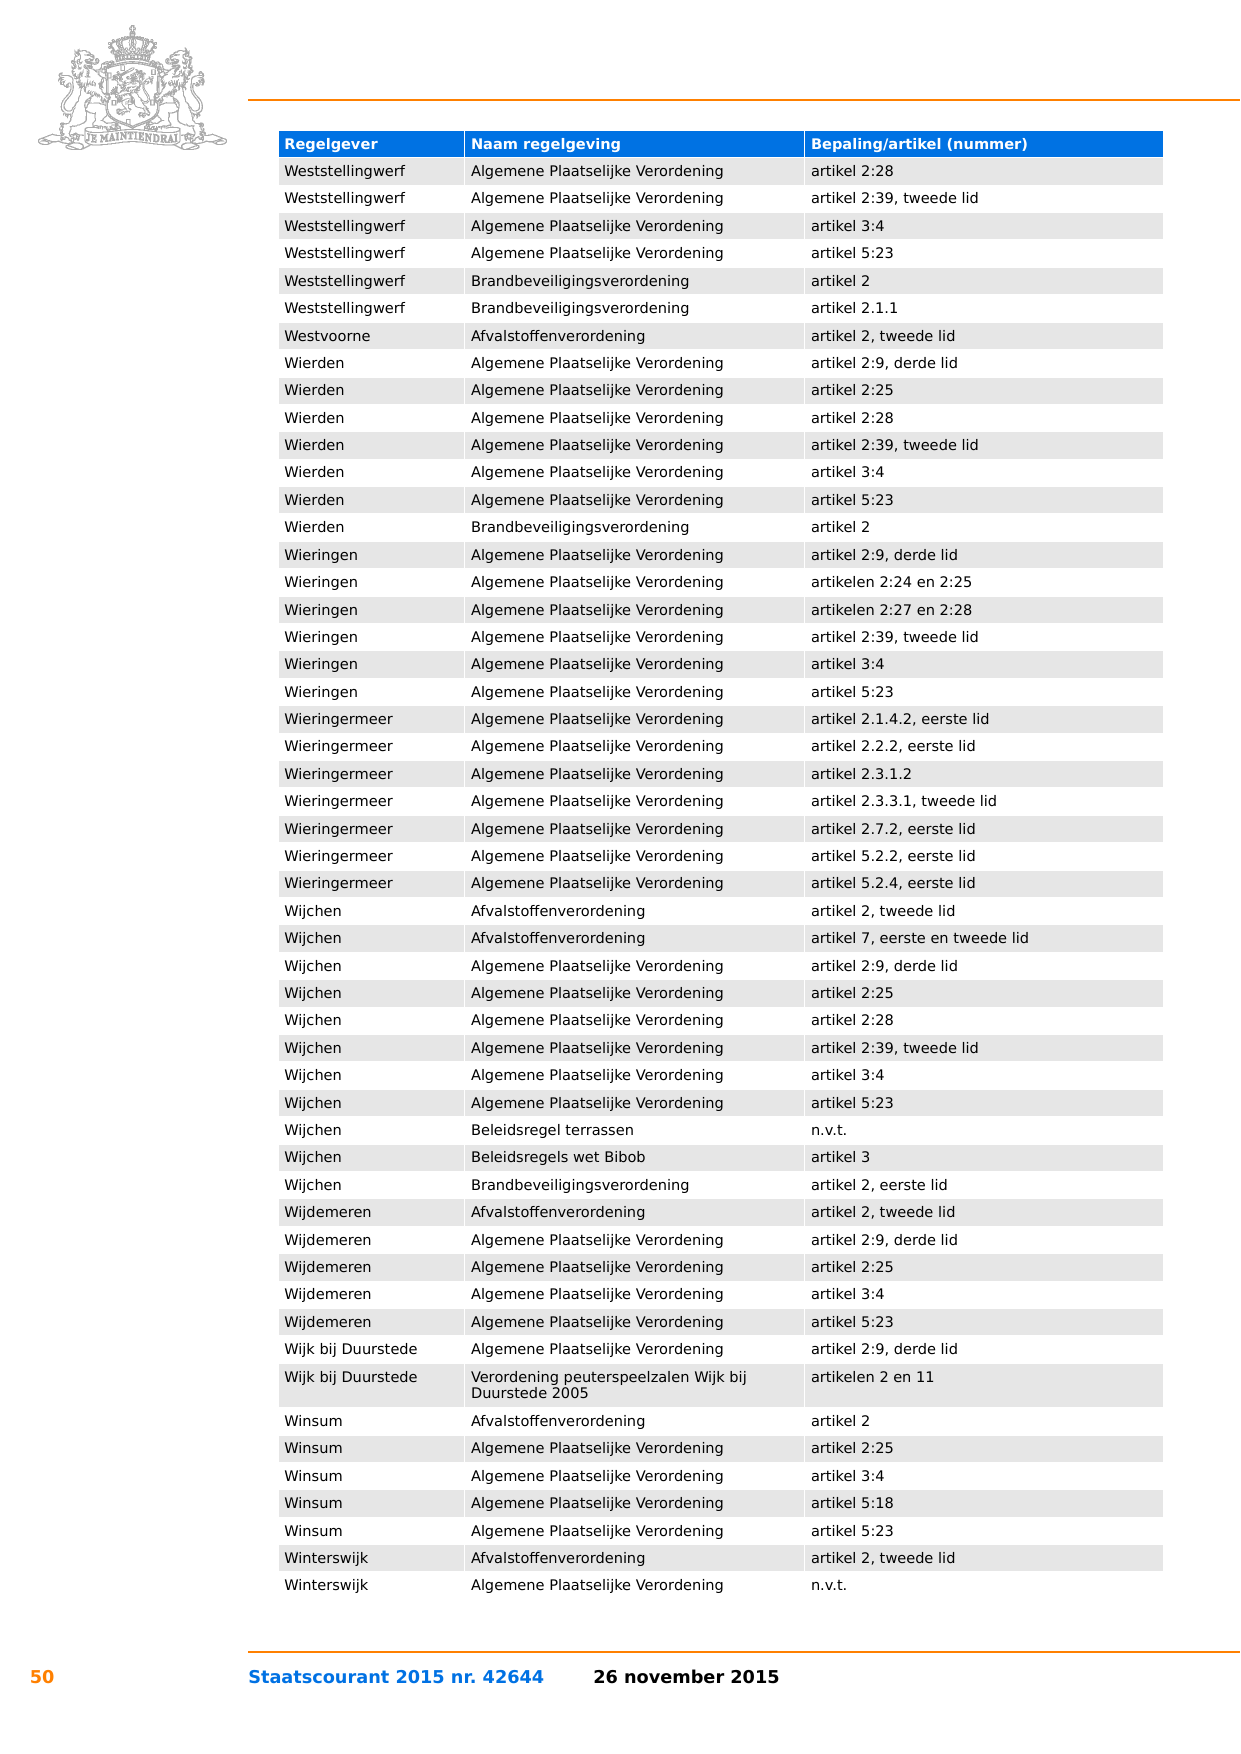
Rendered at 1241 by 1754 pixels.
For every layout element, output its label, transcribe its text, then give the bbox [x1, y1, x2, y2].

table_cell Algemene Plaatselijke Verordening [465, 734, 804, 760]
table_cell Algemene Plaatselijke Verordening [465, 186, 804, 212]
table_cell artikel 2:39, tweede lid [805, 432, 1163, 459]
table_cell Winsum [279, 1408, 464, 1434]
table_cell Afvalstoffenverordening [465, 323, 804, 349]
table_cell Algemene Plaatselijke Verordening [465, 432, 804, 459]
table_cell Algemene Plaatselijke Verordening [465, 789, 804, 815]
table_cell artikel 3:4 [805, 651, 1163, 678]
table_cell Wieringermeer [279, 789, 464, 815]
table_cell Wijchen [279, 1172, 464, 1198]
table_cell Wierden [279, 487, 464, 513]
table_cell Afvalstoffenverordening [465, 898, 804, 924]
table_cell Algemene Plaatselijke Verordening [465, 378, 804, 404]
table_cell artikel 2, tweede lid [805, 1545, 1163, 1571]
table_cell artikel 5:23 [805, 1090, 1163, 1116]
table_cell artikel 2.1.1 [805, 295, 1163, 322]
table_cell Algemene Plaatselijke Verordening [465, 1336, 804, 1363]
table_cell Algemene Plaatselijke Verordening [465, 1008, 804, 1034]
table_cell Algemene Plaatselijke Verordening [465, 569, 804, 596]
table_cell Westvoorne [279, 323, 464, 349]
table_cell Algemene Plaatselijke Verordening [465, 1463, 804, 1489]
table_cell Wijchen [279, 1008, 464, 1034]
table_cell Algemene Plaatselijke Verordening [465, 651, 804, 678]
table_cell n.v.t. [805, 1573, 1163, 1599]
table_cell Algemene Plaatselijke Verordening [465, 871, 804, 897]
table_cell Wijchen [279, 925, 464, 952]
table_cell artikel 5:23 [805, 241, 1163, 267]
table_cell Wierden [279, 378, 464, 404]
table_cell Wijdemeren [279, 1282, 464, 1308]
table_cell Wieringen [279, 542, 464, 568]
table_cell Algemene Plaatselijke Verordening [465, 158, 804, 185]
table_cell artikelen 2:27 en 2:28 [805, 597, 1163, 623]
table_cell artikel 2:28 [805, 1008, 1163, 1034]
table_cell artikel 5:23 [805, 1309, 1163, 1335]
table_cell Algemene Plaatselijke Verordening [465, 706, 804, 733]
table_cell artikel 2.7.2, eerste lid [805, 816, 1163, 842]
table_cell Wijchen [279, 953, 464, 979]
table_cell Afvalstoffenverordening [465, 1408, 804, 1434]
table_cell artikel 2:39, tweede lid [805, 624, 1163, 650]
table_cell Algemene Plaatselijke Verordening [465, 1309, 804, 1335]
table_cell Algemene Plaatselijke Verordening [465, 1227, 804, 1253]
table_cell Wijk bij Duurstede [279, 1336, 464, 1363]
table_cell Wieringen [279, 569, 464, 596]
table_cell Algemene Plaatselijke Verordening [465, 1436, 804, 1462]
table_cell Afvalstoffenverordening [465, 1199, 804, 1226]
table_cell Winterswijk [279, 1545, 464, 1571]
table_cell Algemene Plaatselijke Verordening [465, 1063, 804, 1089]
picture [38, 25, 227, 150]
table_cell Wijchen [279, 1063, 464, 1089]
table_cell Wijchen [279, 1035, 464, 1061]
table_cell artikel 2:9, derde lid [805, 350, 1163, 376]
table_cell Algemene Plaatselijke Verordening [465, 1254, 804, 1281]
table_cell Wieringermeer [279, 843, 464, 869]
table_cell Algemene Plaatselijke Verordening [465, 1035, 804, 1061]
table_cell Algemene Plaatselijke Verordening [465, 1518, 804, 1544]
table_cell Weststellingwerf [279, 268, 464, 294]
table_cell artikel 2:25 [805, 1436, 1163, 1462]
table_cell Algemene Plaatselijke Verordening [465, 213, 804, 239]
table_cell artikel 2:9, derde lid [805, 542, 1163, 568]
table_cell artikel 2, tweede lid [805, 323, 1163, 349]
table_header Bepaling/artikel (nummer) [805, 131, 1163, 157]
table_cell Algemene Plaatselijke Verordening [465, 980, 804, 1007]
table_cell Wierden [279, 350, 464, 376]
table_cell Afvalstoffenverordening [465, 1545, 804, 1571]
table_cell Wijdemeren [279, 1199, 464, 1226]
table_cell artikel 2, tweede lid [805, 898, 1163, 924]
table_cell Wijchen [279, 1090, 464, 1116]
table_cell artikel 5:23 [805, 679, 1163, 705]
table_cell artikel 2:25 [805, 378, 1163, 404]
table_cell artikel 2:9, derde lid [805, 953, 1163, 979]
table_cell artikel 3 [805, 1145, 1163, 1171]
table_cell Brandbeveiligingsverordening [465, 295, 804, 322]
table_cell Wierden [279, 460, 464, 486]
table_cell artikel 2:25 [805, 980, 1163, 1007]
table_cell Algemene Plaatselijke Verordening [465, 843, 804, 869]
table_cell artikel 5.2.2, eerste lid [805, 843, 1163, 869]
table_cell artikel 2.3.1.2 [805, 761, 1163, 787]
table_cell Algemene Plaatselijke Verordening [465, 460, 804, 486]
table_cell artikelen 2 en 11 [805, 1364, 1163, 1407]
table_cell Wieringermeer [279, 871, 464, 897]
table_cell Wieringen [279, 651, 464, 678]
table_cell Winsum [279, 1463, 464, 1489]
table_cell Algemene Plaatselijke Verordening [465, 487, 804, 513]
table_cell artikel 2.2.2, eerste lid [805, 734, 1163, 760]
table_cell Wieringen [279, 624, 464, 650]
table_cell Winsum [279, 1490, 464, 1517]
table_cell Weststellingwerf [279, 158, 464, 185]
table_cell Wieringen [279, 679, 464, 705]
table_cell Verordening peuterspeelzalen Wijk bij Duurstede 2005 [465, 1364, 804, 1407]
table_cell Algemene Plaatselijke Verordening [465, 597, 804, 623]
table_cell Winsum [279, 1518, 464, 1544]
table_cell Algemene Plaatselijke Verordening [465, 761, 804, 787]
table_cell artikel 2 [805, 1408, 1163, 1434]
table_cell Algemene Plaatselijke Verordening [465, 542, 804, 568]
table_cell n.v.t. [805, 1117, 1163, 1143]
table_header Regelgever [279, 131, 464, 157]
table_cell artikel 2 [805, 515, 1163, 541]
table_cell artikel 3:4 [805, 1063, 1163, 1089]
table_cell artikel 2.1.4.2, eerste lid [805, 706, 1163, 733]
table_cell Wieringermeer [279, 734, 464, 760]
table_cell Wierden [279, 432, 464, 459]
table_cell Algemene Plaatselijke Verordening [465, 816, 804, 842]
table_cell Algemene Plaatselijke Verordening [465, 405, 804, 431]
table_cell Wijdemeren [279, 1254, 464, 1281]
table_cell Algemene Plaatselijke Verordening [465, 953, 804, 979]
table_cell Algemene Plaatselijke Verordening [465, 1573, 804, 1599]
table_cell Weststellingwerf [279, 241, 464, 267]
table_cell artikel 5:23 [805, 1518, 1163, 1544]
table_cell Afvalstoffenverordening [465, 925, 804, 952]
table_cell artikel 3:4 [805, 1282, 1163, 1308]
table_cell artikel 7, eerste en tweede lid [805, 925, 1163, 952]
table_cell artikel 2:39, tweede lid [805, 1035, 1163, 1061]
table_cell Brandbeveiligingsverordening [465, 515, 804, 541]
table_cell artikel 3:4 [805, 460, 1163, 486]
table_cell artikelen 2:24 en 2:25 [805, 569, 1163, 596]
table_cell artikel 2:28 [805, 405, 1163, 431]
table_cell Algemene Plaatselijke Verordening [465, 679, 804, 705]
table_cell Weststellingwerf [279, 186, 464, 212]
table_cell Algemene Plaatselijke Verordening [465, 350, 804, 376]
table_cell Brandbeveiligingsverordening [465, 268, 804, 294]
table_cell artikel 3:4 [805, 1463, 1163, 1489]
table_cell Brandbeveiligingsverordening [465, 1172, 804, 1198]
table_cell artikel 2:39, tweede lid [805, 186, 1163, 212]
table_cell Wijdemeren [279, 1309, 464, 1335]
table_cell artikel 2, tweede lid [805, 1199, 1163, 1226]
table_cell Wieringen [279, 597, 464, 623]
table_cell Wijchen [279, 898, 464, 924]
table_cell artikel 2 [805, 268, 1163, 294]
table_cell artikel 5:18 [805, 1490, 1163, 1517]
table_cell Wijdemeren [279, 1227, 464, 1253]
table_cell Wijchen [279, 1117, 464, 1143]
table_cell Algemene Plaatselijke Verordening [465, 1490, 804, 1517]
table_cell Winsum [279, 1436, 464, 1462]
table_cell Wieringermeer [279, 706, 464, 733]
table_cell Algemene Plaatselijke Verordening [465, 241, 804, 267]
table_cell Wijk bij Duurstede [279, 1364, 464, 1407]
table_cell artikel 2:9, derde lid [805, 1227, 1163, 1253]
table_cell Wieringermeer [279, 761, 464, 787]
table_cell artikel 2.3.3.1, tweede lid [805, 789, 1163, 815]
table_cell artikel 5:23 [805, 487, 1163, 513]
table_cell Algemene Plaatselijke Verordening [465, 1282, 804, 1308]
table_cell Weststellingwerf [279, 213, 464, 239]
table_cell artikel 2:25 [805, 1254, 1163, 1281]
table_cell Weststellingwerf [279, 295, 464, 322]
table_cell Algemene Plaatselijke Verordening [465, 1090, 804, 1116]
table_cell artikel 2:9, derde lid [805, 1336, 1163, 1363]
table_cell Wijchen [279, 980, 464, 1007]
table_cell Wieringermeer [279, 816, 464, 842]
table_cell Wierden [279, 405, 464, 431]
table_cell artikel 5.2.4, eerste lid [805, 871, 1163, 897]
table_cell artikel 2:28 [805, 158, 1163, 185]
table_cell Algemene Plaatselijke Verordening [465, 624, 804, 650]
table_cell artikel 2, eerste lid [805, 1172, 1163, 1198]
table_cell Winterswijk [279, 1573, 464, 1599]
table_cell Wierden [279, 515, 464, 541]
table_cell Beleidsregels wet Bibob [465, 1145, 804, 1171]
table_cell Wijchen [279, 1145, 464, 1171]
table_cell artikel 3:4 [805, 213, 1163, 239]
table_cell Beleidsregel terrassen [465, 1117, 804, 1143]
table_header Naam regelgeving [465, 131, 804, 157]
